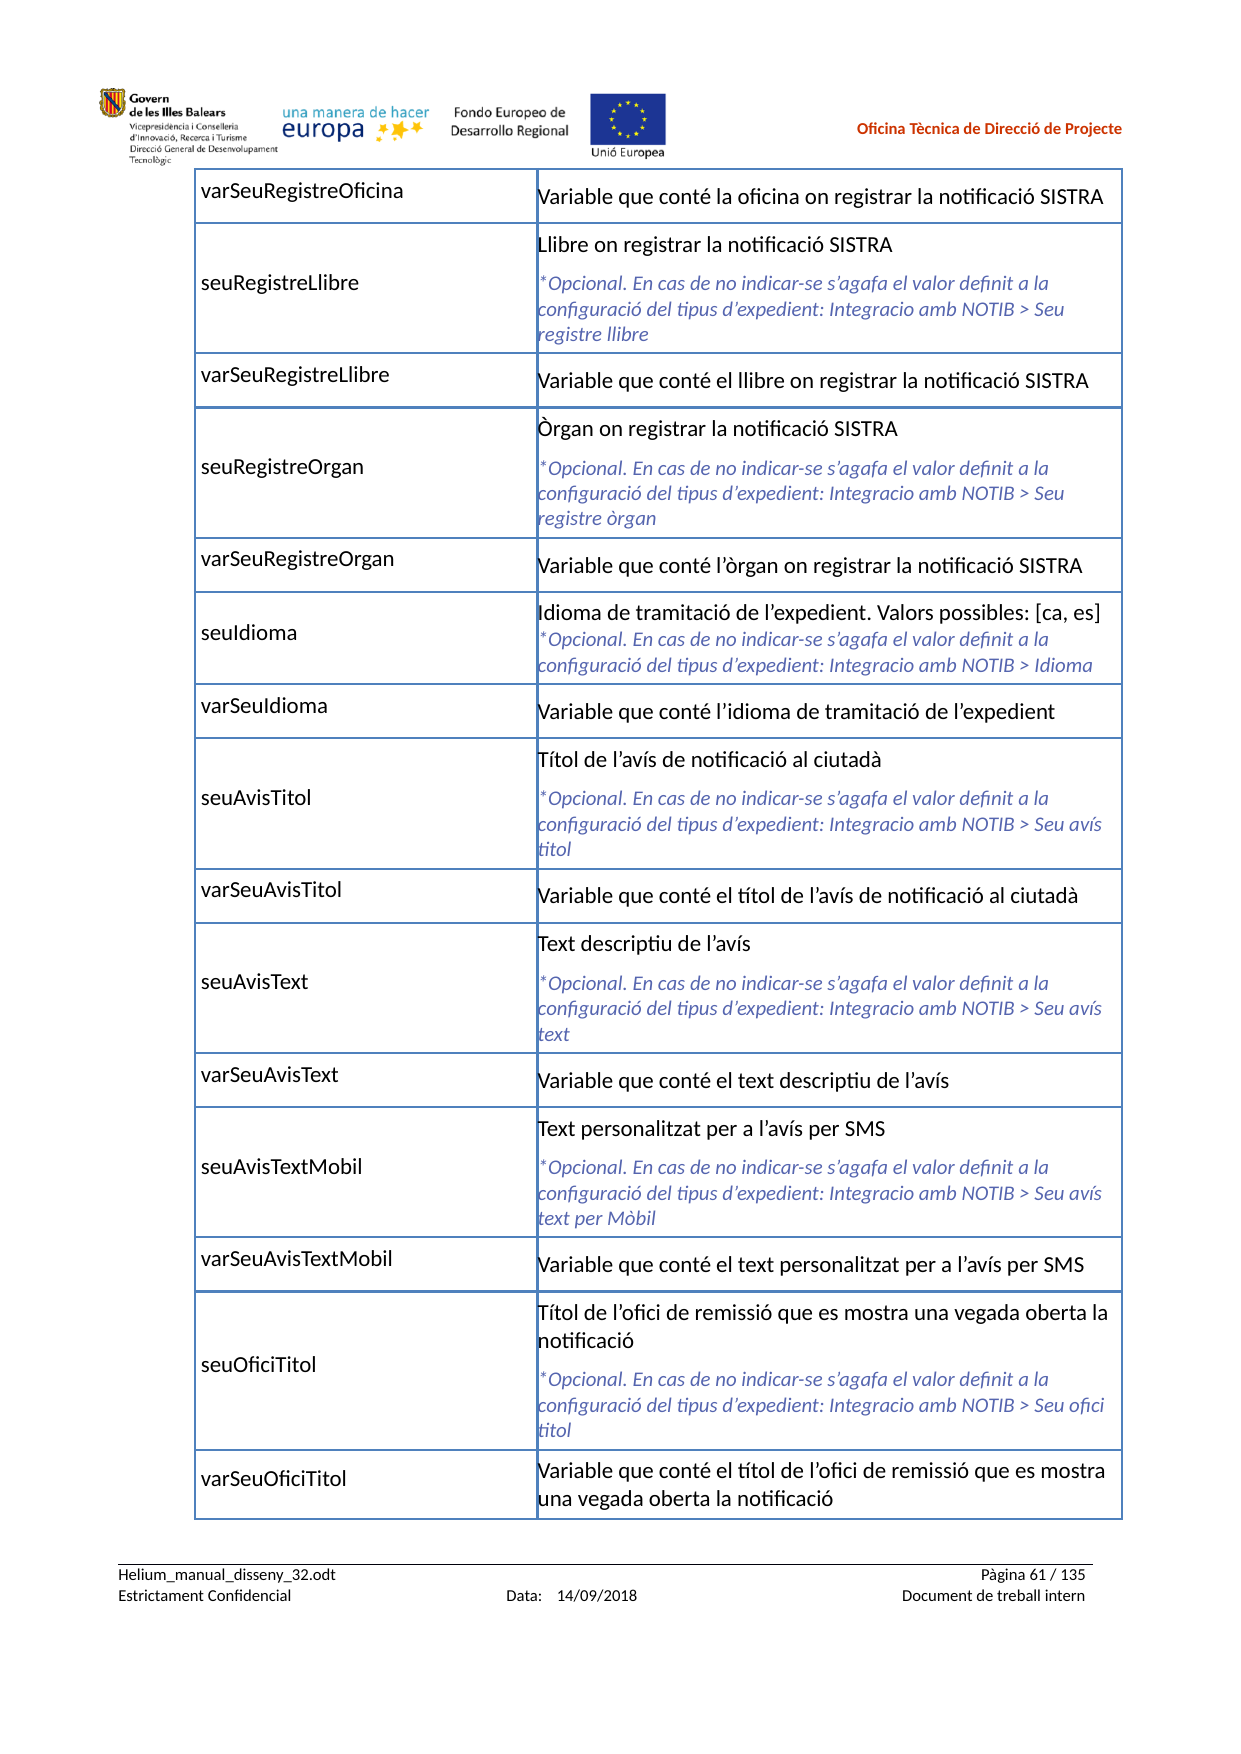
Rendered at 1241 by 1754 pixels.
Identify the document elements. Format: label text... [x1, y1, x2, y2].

table_cell seuAvisText [196, 924, 536, 1052]
table_cell seuOficiTitol [196, 1293, 536, 1449]
table_cell Llibre on registrar la notificació SISTRA *Opcional. En cas de no indicar-se s’agafa el valor definit a la configuració del tipus d’expedient: Integracio amb NOTIB > Seu registre llibre [539, 224, 1121, 352]
table_cell varSeuRegistreOficina [196, 170, 536, 222]
table_cell varSeuIdioma [196, 685, 536, 737]
table_cell Variable que conté el text descriptiu de l’avís [539, 1054, 1121, 1106]
table_cell Títol de l’avís de notificació al ciutadà *Opcional. En cas de no indicar-se s’agafa el valor definit a la configuració del tipus d’expedient: Integracio amb NOTIB > Seu avís titol [539, 739, 1121, 867]
table_cell Variable que conté el títol de l’avís de notificació al ciutadà [539, 870, 1121, 922]
table_cell seuIdioma [196, 593, 536, 683]
table_cell varSeuOficiTitol [196, 1451, 536, 1518]
table_cell Variable que conté el llibre on registrar la notificació SISTRA [539, 354, 1121, 406]
table_cell seuAvisTextMobil [196, 1108, 536, 1236]
table_cell Text descriptiu de l’avís *Opcional. En cas de no indicar-se s’agafa el valor definit a la configuració del tipus d’expedient: Integracio amb NOTIB > Seu avís text [539, 924, 1121, 1052]
table_cell Variable que conté l’òrgan on registrar la notificació SISTRA [539, 539, 1121, 591]
table_cell Variable que conté el text personalitzat per a l’avís per SMS [539, 1238, 1121, 1290]
table_cell seuAvisTitol [196, 739, 536, 867]
table_cell varSeuAvisTitol [196, 870, 536, 922]
table_cell Títol de l’ofici de remissió que es mostra una vegada oberta la notificació *Opcional. En cas de no indicar-se s’agafa el valor definit a la configuració del tipus d’expedient: Integracio amb NOTIB > Seu ofici titol [539, 1293, 1121, 1449]
table_cell Variable que conté el títol de l’ofici de remissió que es mostra una vegada oberta la notificació [539, 1451, 1121, 1518]
table_cell varSeuAvisText [196, 1054, 536, 1106]
table_cell seuRegistreOrgan [196, 409, 536, 537]
table_cell Variable que conté la oficina on registrar la notificació SISTRA [539, 170, 1121, 222]
table_cell Text personalitzat per a l’avís per SMS *Opcional. En cas de no indicar-se s’agafa el valor definit a la configuració del tipus d’expedient: Integracio amb NOTIB > Seu avís text per Mòbil [539, 1108, 1121, 1236]
picture [99, 87, 668, 166]
table_cell Òrgan on registrar la notificació SISTRA *Opcional. En cas de no indicar-se s’agafa el valor definit a la configuració del tipus d’expedient: Integracio amb NOTIB > Seu registre òrgan [539, 409, 1121, 537]
table_cell Idioma de tramitació de l’expedient. Valors possibles: [ca, es] *Opcional. En cas de no indicar-se s’agafa el valor definit a la configuració del tipus d’expedient: Integracio amb NOTIB > Idioma [539, 593, 1121, 683]
table_cell varSeuRegistreLlibre [196, 354, 536, 406]
table_cell varSeuRegistreOrgan [196, 539, 536, 591]
table_cell varSeuAvisTextMobil [196, 1238, 536, 1290]
table_cell Variable que conté l’idioma de tramitació de l’expedient [539, 685, 1121, 737]
table_cell seuRegistreLlibre [196, 224, 536, 352]
